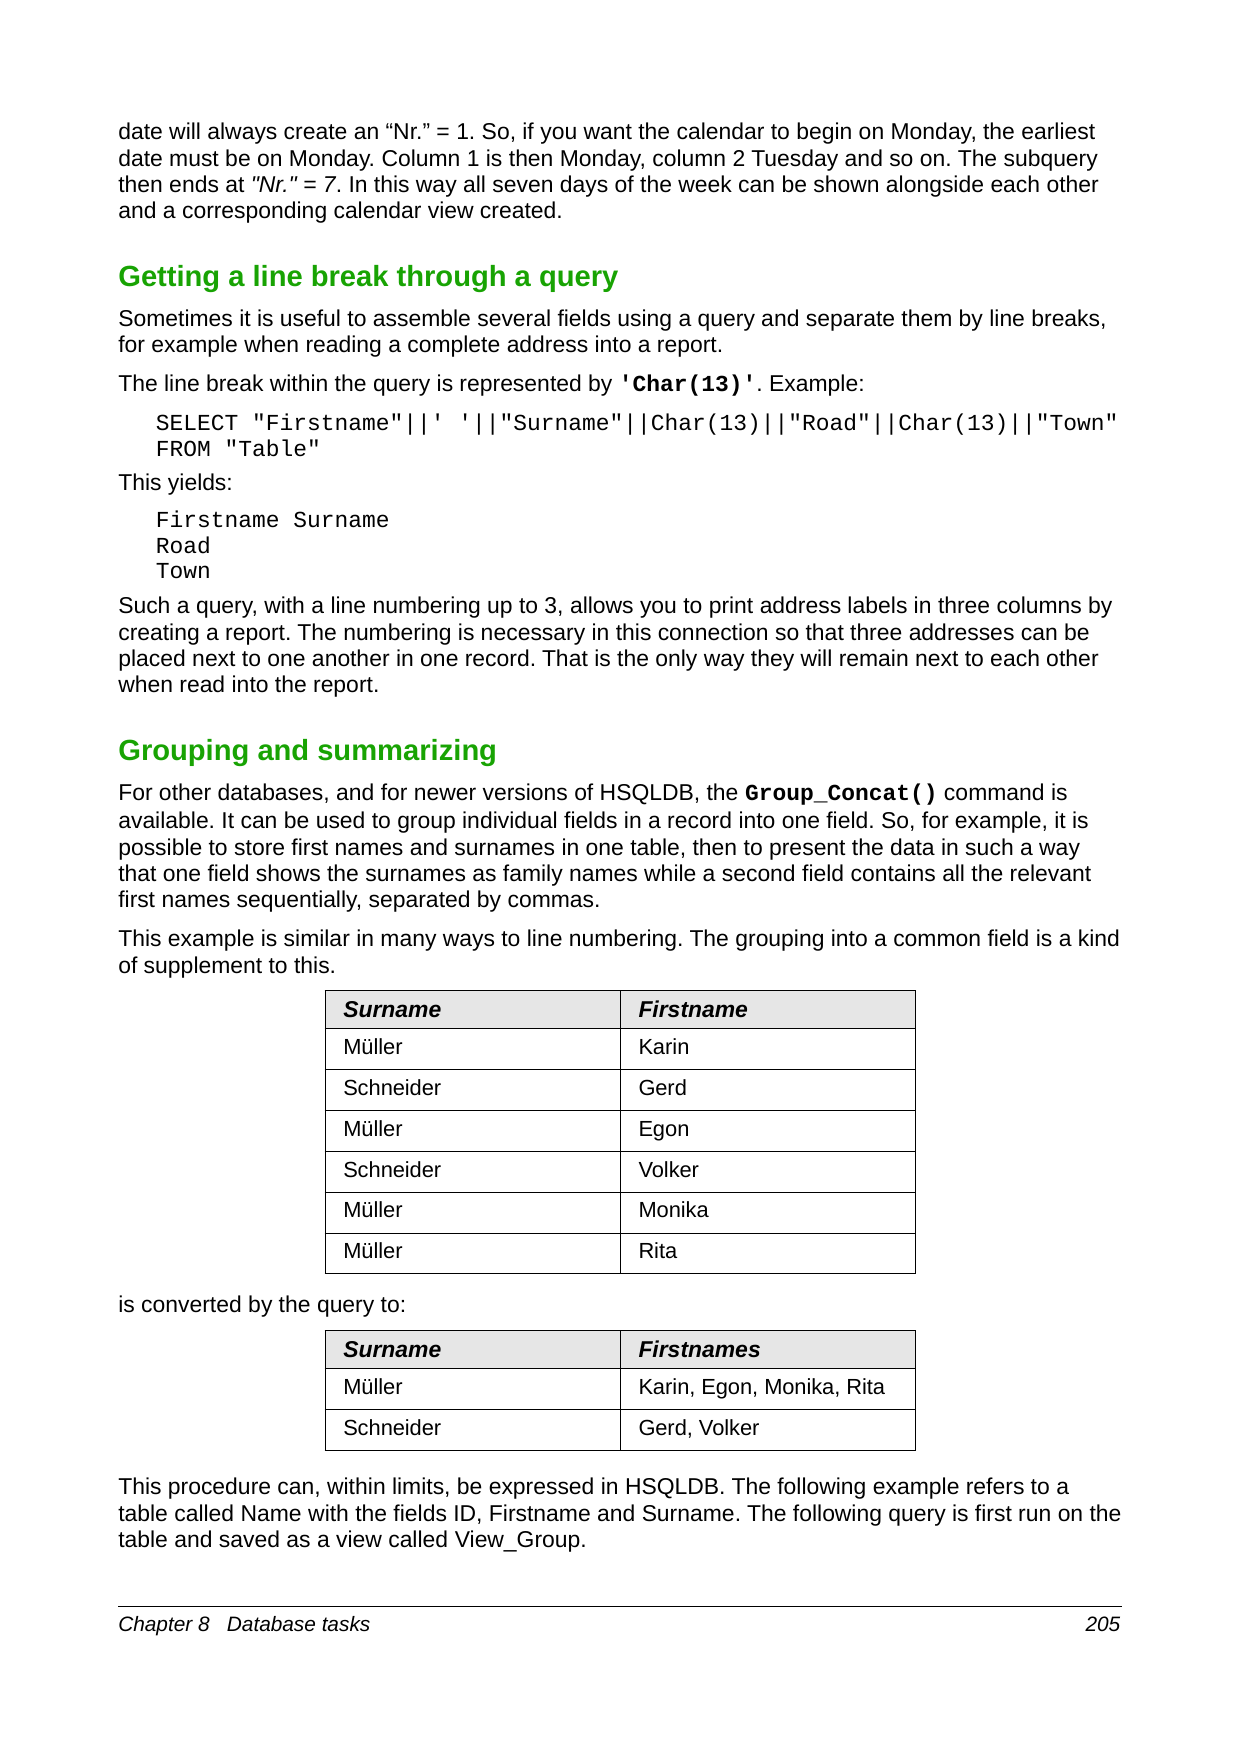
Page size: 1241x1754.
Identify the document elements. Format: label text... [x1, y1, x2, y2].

text Firstname Surname Road Town [156, 508, 1122, 586]
table_header Firstname [621, 991, 915, 1028]
text is converted by the query to: [118, 1291, 1122, 1317]
table_cell Karin [621, 1029, 915, 1069]
table_cell Schneider [326, 1070, 620, 1110]
text This example is similar in many ways to line numbering. The grouping into a common field is a kind of supplement to this. [118, 925, 1122, 978]
text The line break within the query is represented by 'Char(13)'. Example: [118, 370, 1122, 398]
table_header Firstnames [621, 1331, 915, 1368]
table_cell Müller [326, 1029, 620, 1069]
table_cell Müller [326, 1193, 620, 1232]
table_cell Volker [621, 1152, 915, 1192]
table_cell Müller [326, 1369, 620, 1409]
table_cell Monika [621, 1193, 915, 1232]
table_cell Egon [621, 1111, 915, 1151]
text This procedure can, within limits, be expressed in HSQLDB. The following example refers to a table called Name with the fields ID, Firstname and Surname. The following query is first run on the table and saved as a view called View_Group. [118, 1473, 1122, 1552]
text date will always create an “Nr.” = 1. So, if you want the calendar to begin on Monday, the earliest date must be on Monday. Column 1 is then Monday, column 2 Tuesday and so on. The subquery then ends at "Nr." = 7. In this way all seven days of the week can be shown alongside each other and a corresponding calendar view created. [118, 118, 1122, 223]
text SELECT "Firstname"||' '||"Surname"||Char(13)||"Road"||Char(13)||"Town" FROM "Table" [156, 411, 1122, 463]
table_header Surname [326, 1331, 620, 1368]
table_cell Müller [326, 1111, 620, 1151]
text This yields: [118, 469, 1122, 496]
table_cell Müller [326, 1234, 620, 1273]
text Such a query, with a line numbering up to 3, allows you to print address labels in three columns by creating a report. The numbering is necessary in this connection so that three addresses can be placed next to one another in one record. That is the only way they will remain next to each other when read into the report. [118, 592, 1122, 697]
text Sometimes it is useful to assemble several fields using a query and separate them by line breaks, for example when reading a complete address into a report. [118, 305, 1122, 358]
table_cell Gerd [621, 1070, 915, 1110]
table_cell Schneider [326, 1152, 620, 1192]
table_header Surname [326, 991, 620, 1028]
table_cell Rita [621, 1234, 915, 1273]
text For other databases, and for newer versions of HSQLDB, the Group_Concat() command is available. It can be used to group individual fields in a record into one field. So, for example, it is possible to store first names and surnames in one table, then to present the data in such a way that one field shows the surnames as family names while a second field contains all the relevant first names sequentially, separated by commas. [118, 779, 1122, 913]
table_cell Karin, Egon, Monika, Rita [621, 1369, 915, 1409]
subtitle Getting a line break through a query [118, 259, 1122, 293]
subtitle Grouping and summarizing [118, 733, 1122, 767]
table_cell Schneider [326, 1410, 620, 1449]
table_cell Gerd, Volker [621, 1410, 915, 1449]
